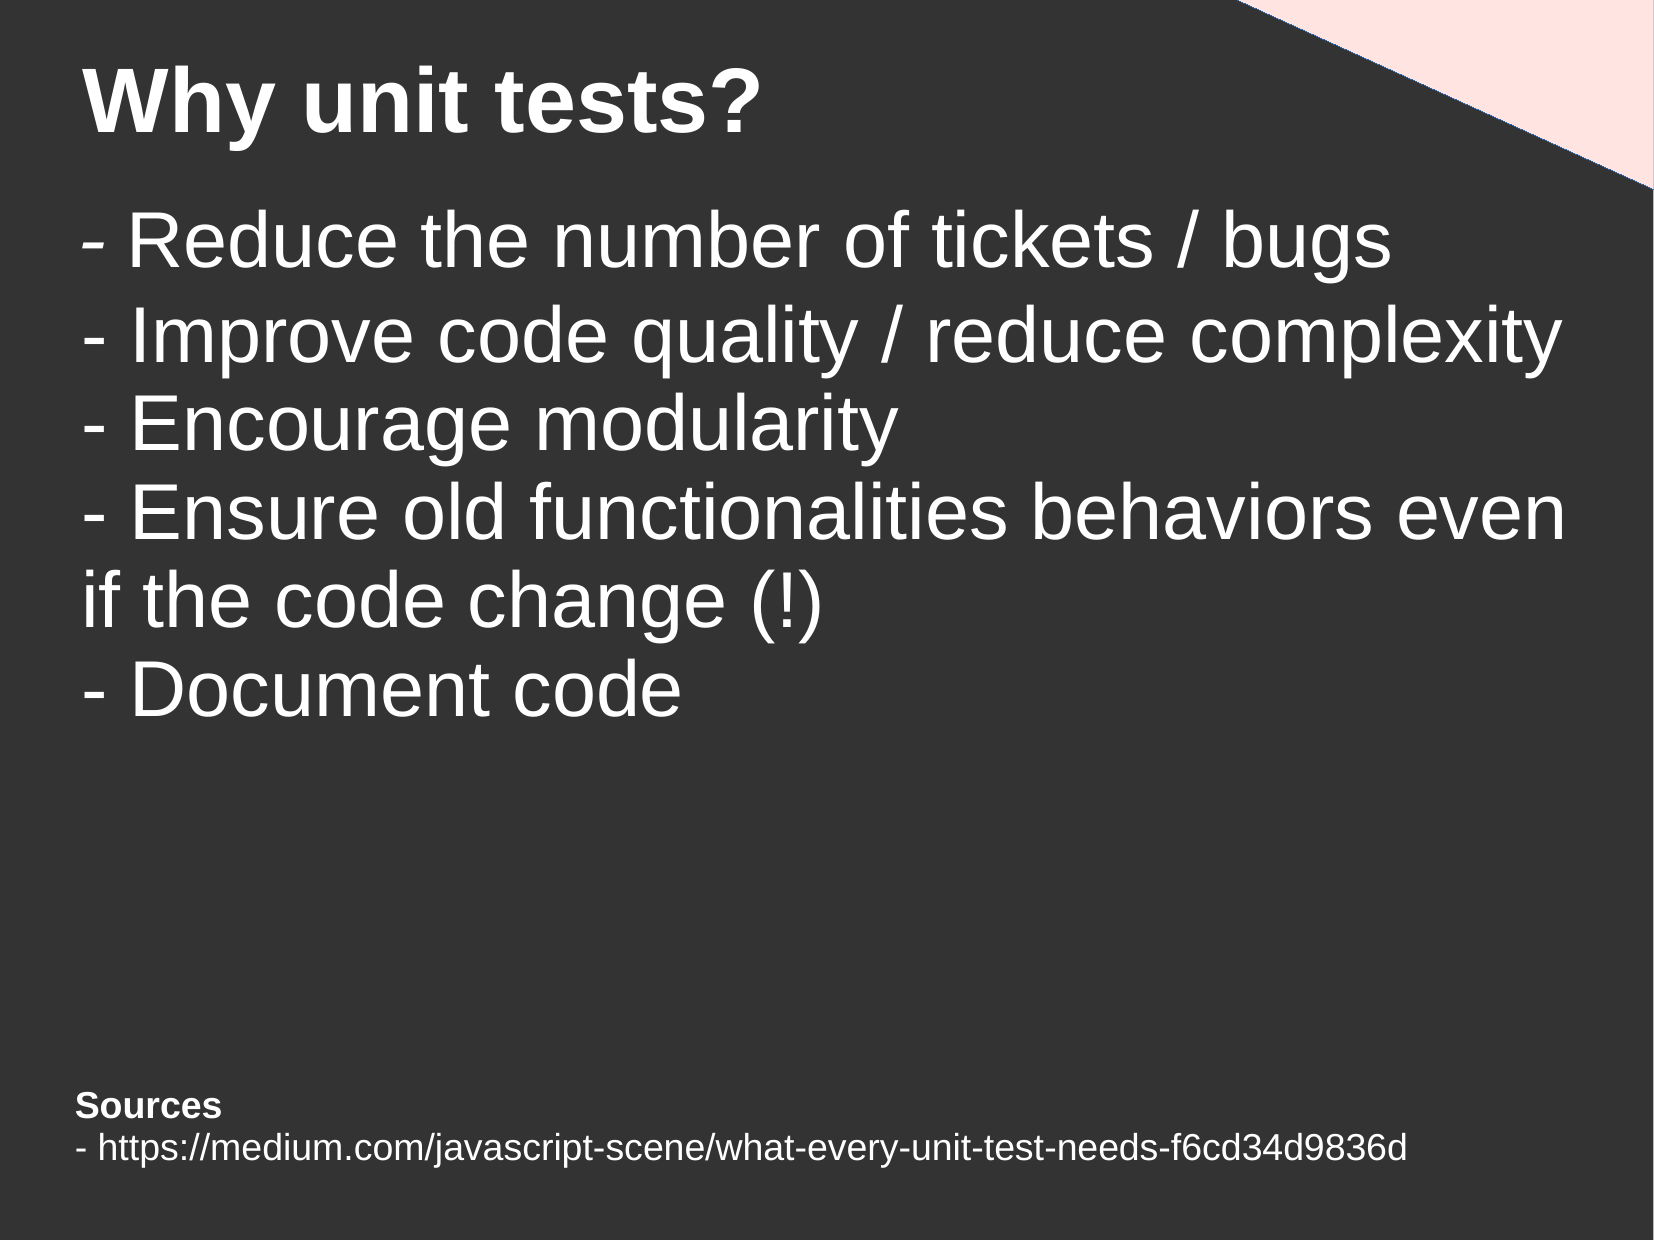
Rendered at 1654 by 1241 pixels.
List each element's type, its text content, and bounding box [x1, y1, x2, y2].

text_box Sources - https://medium.com/javascript-scene/what-every-unit-test-needs-f6cd34d9836d [60, 1077, 1546, 1241]
title - Reduce the number of tickets / bugs - Improve code quality / reduce complexity - Encourage modularity - Ensure old functionalities behaviors even if the code change (!) - Document code [81, 182, 1570, 835]
title Why unit tests? [82, 49, 1571, 257]
text_box [1237, 0, 1654, 190]
